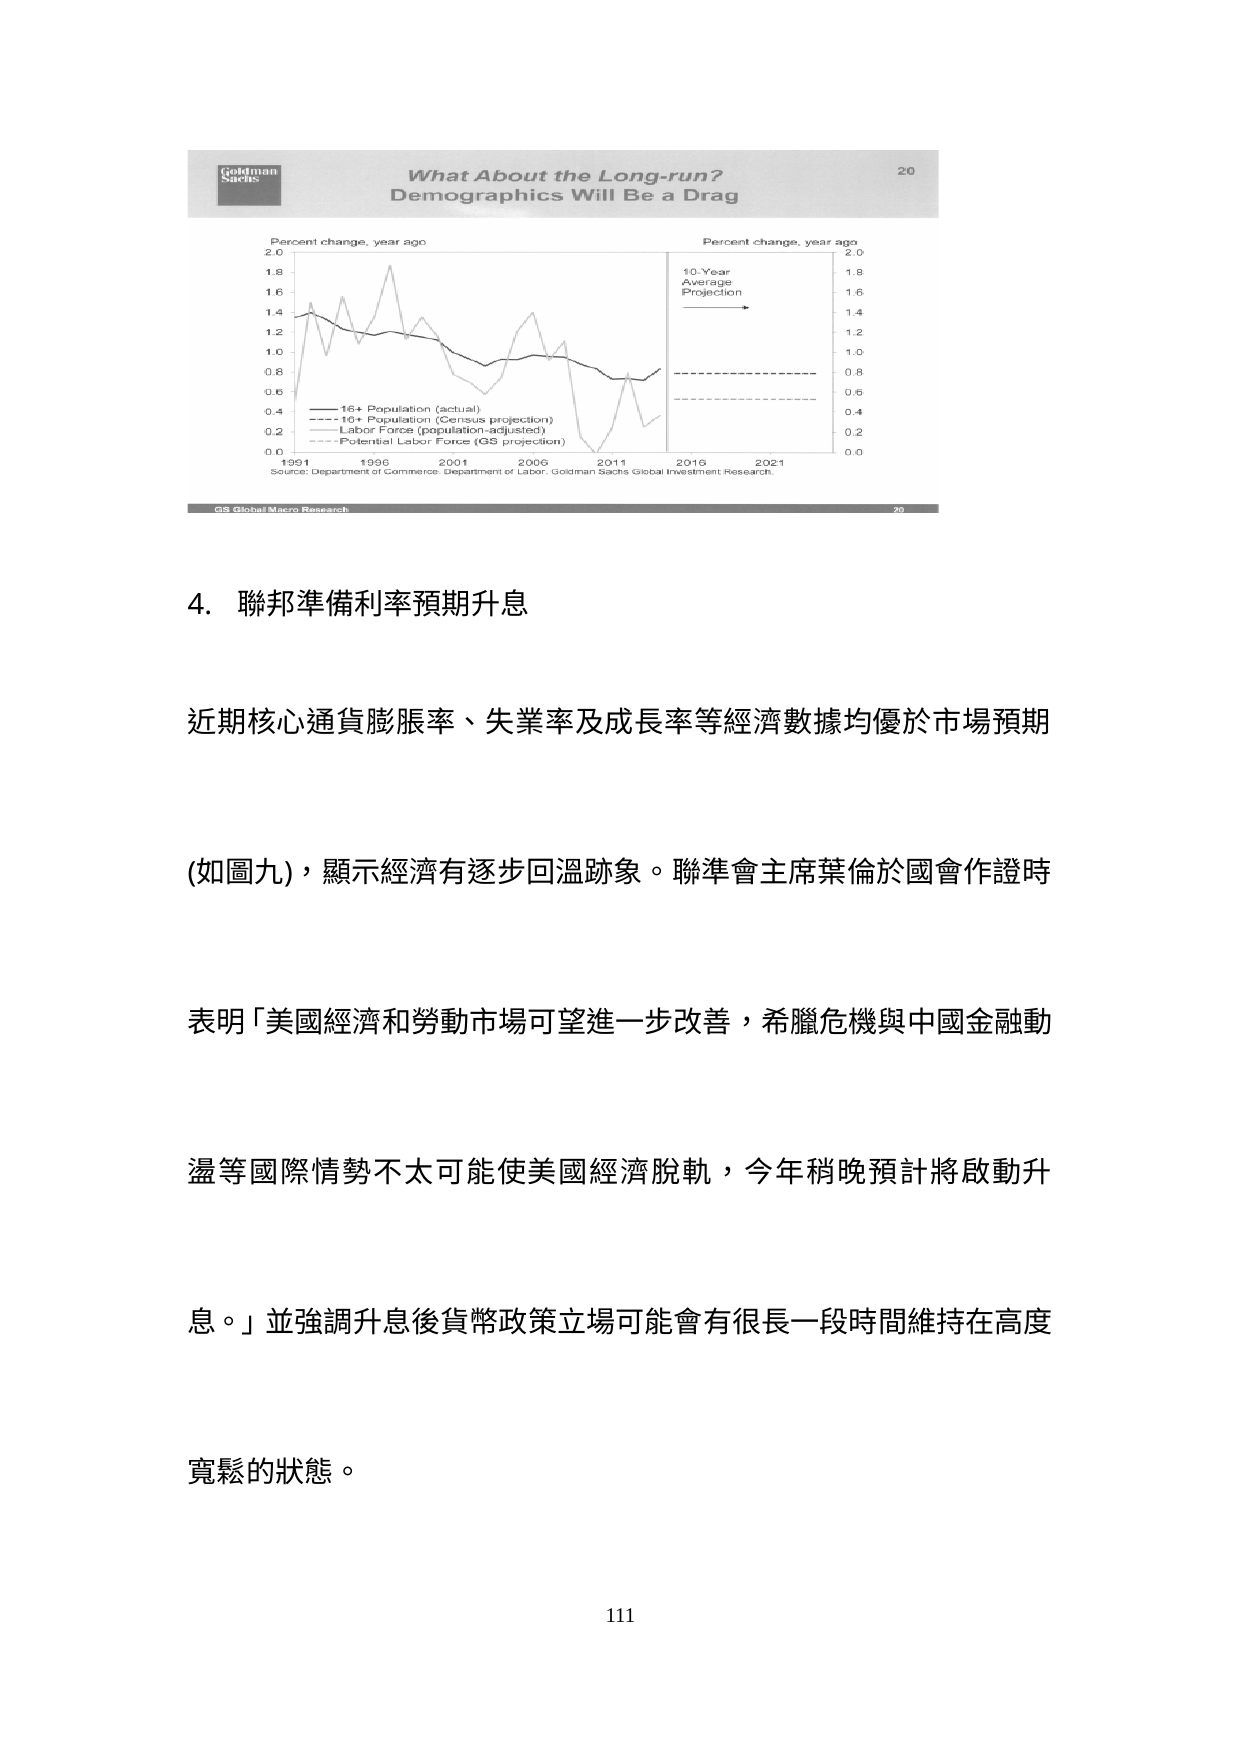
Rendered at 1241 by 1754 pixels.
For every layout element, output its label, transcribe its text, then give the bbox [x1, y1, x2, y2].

picture [187, 150, 939, 513]
text 近期核心通貨膨脹率、失業率及成長率等經濟數據均優於市場預期(如圖九)，顯示經濟有逐步回溫跡象。聯準會主席葉倫於國會作證時表明「美國經濟和勞動市場可望進一步改善，希臘危機與中國金融動盪等國際情勢不太可能使美國經濟脫軌，今年稍晚預計將啟動升息。」並強調升息後貨幣政策立場可能會有很長一段時間維持在高度寬鬆的狀態。 [187, 682, 1053, 1507]
list 聯邦準備利率預期升息 [187, 565, 1053, 640]
